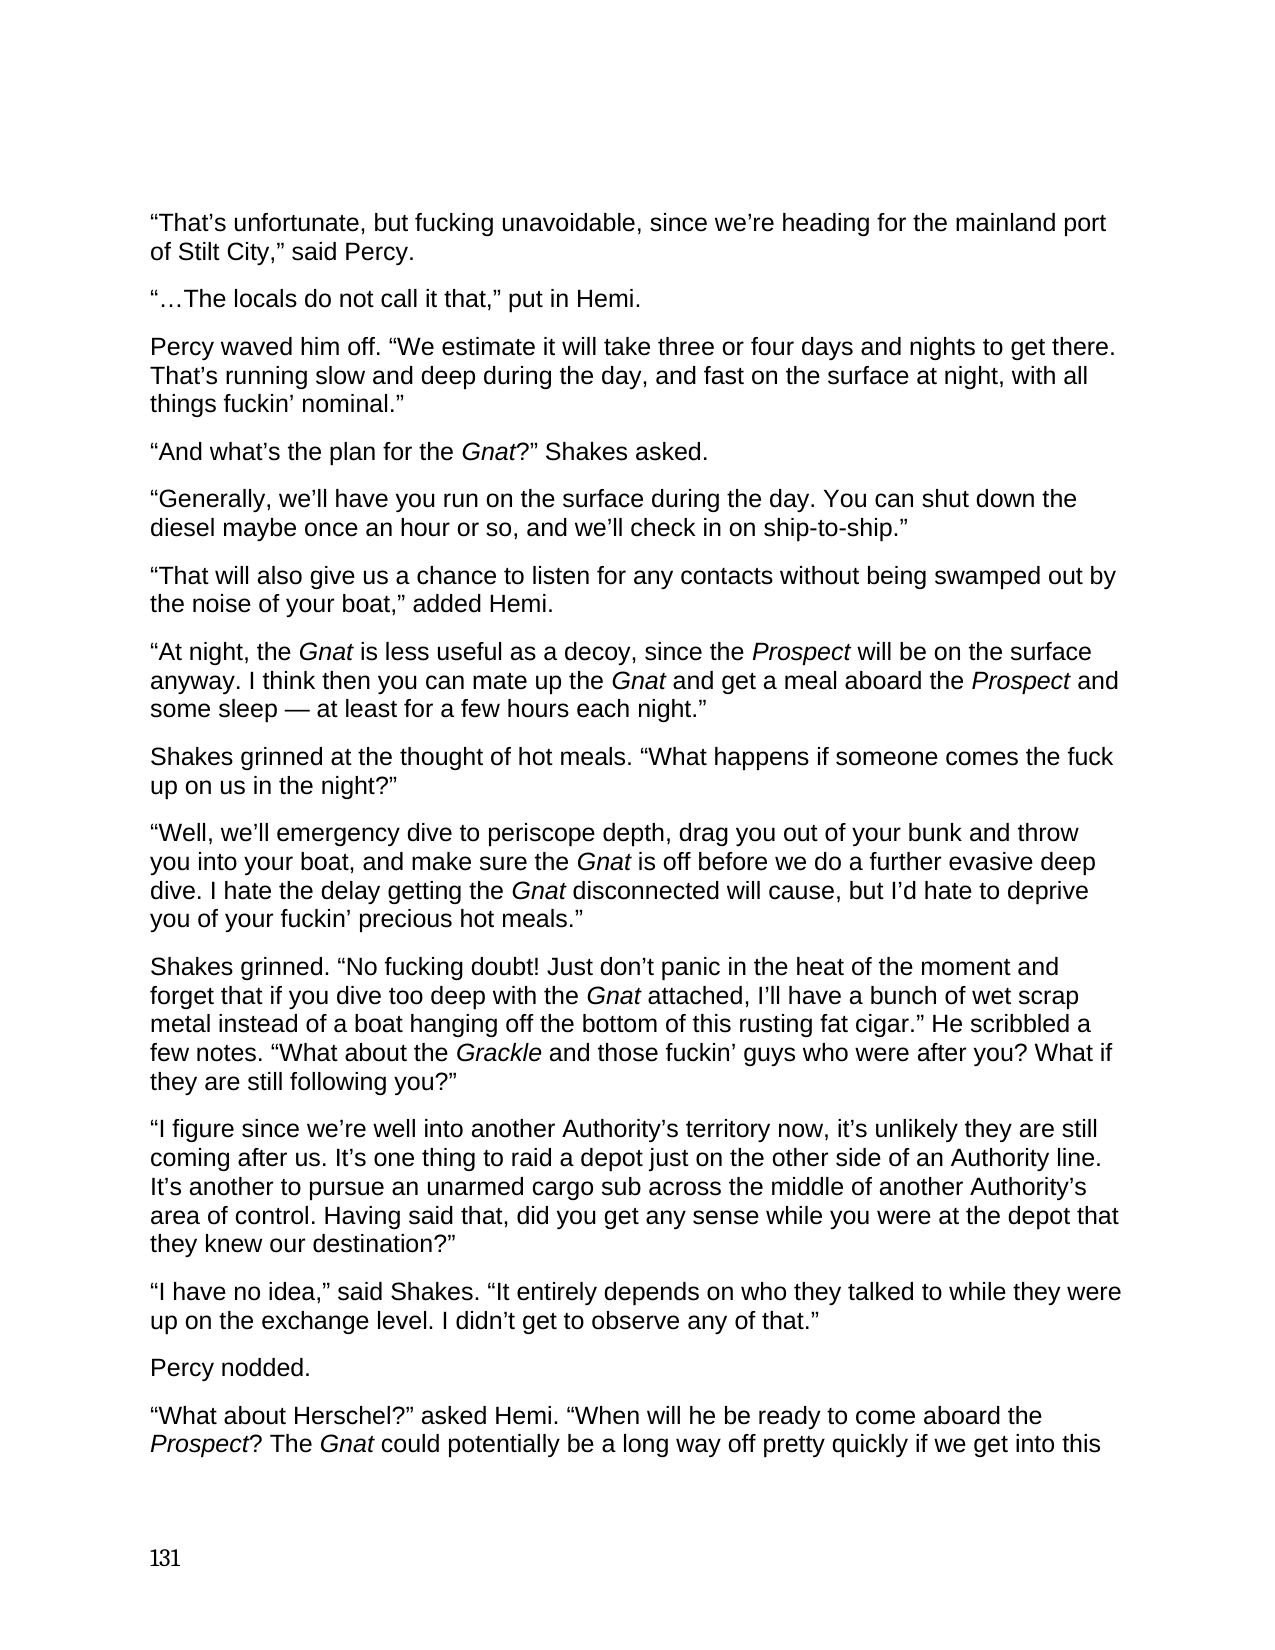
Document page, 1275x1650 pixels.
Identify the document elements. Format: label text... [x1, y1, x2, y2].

text “…The locals do not call it that,” put in Hemi. [150, 284, 1125, 313]
text “Generally, we’ll have you run on the surface during the day. You can shut down the diesel maybe once an hour or so, and we’ll check in on ship-to-ship.” [150, 484, 1125, 542]
text “I figure since we’re well into another Authority’s territory now, it’s unlikely they are still coming after us. It’s one thing to raid a depot just on the other side of an Authority line. It’s another to pursue an unarmed cargo sub across the middle of another Authority’s area of control. Having said that, did you get any sense while you were at the depot that they knew our destination?” [150, 1114, 1125, 1258]
text “That’s unfortunate, but fucking unavoidable, since we’re heading for the mainland port of Stilt City,” said Percy. [150, 208, 1125, 266]
text Shakes grinned. “No fucking doubt! Just don’t panic in the heat of the moment and forget that if you dive too deep with the Gnat attached, I’ll have a bunch of wet scrap metal instead of a boat hanging off the bottom of this rusting fat cigar.” He scribbled a few notes. “What about the Grackle and those fuckin’ guys who were after you? What if they are still following you?” [150, 952, 1125, 1096]
text Shakes grinned at the thought of hot meals. “What happens if someone comes the fuck up on us in the night?” [150, 742, 1125, 799]
text Percy waved him off. “We estimate it will take three or four days and nights to get there. That’s running slow and deep during the day, and fast on the surface at night, with all things fuckin’ nominal.” [150, 332, 1125, 418]
text “At night, the Gnat is less useful as a decoy, since the Prospect will be on the surface anyway. I think then you can mate up the Gnat and get a meal aboard the Prospect and some sleep — at least for a few hours each night.” [150, 637, 1125, 723]
text “That will also give us a chance to listen for any contacts without being swamped out by the noise of your boat,” added Hemi. [150, 561, 1125, 618]
text Percy nodded. [150, 1353, 1125, 1382]
text “Well, we’ll emergency dive to periscope depth, drag you out of your bunk and throw you into your boat, and make sure the Gnat is off before we do a further evasive deep dive. I hate the delay getting the Gnat disconnected will cause, but I’d hate to deprive you of your fuckin’ precious hot meals.” [150, 818, 1125, 933]
text “What about Herschel?” asked Hemi. “When will he be ready to come aboard the Prospect? The Gnat could potentially be a long way off pretty quickly if we get into this [150, 1401, 1125, 1458]
text “And what’s the plan for the Gnat?” Shakes asked. [150, 437, 1125, 466]
text “I have no idea,” said Shakes. “It entirely depends on who they talked to while they were up on the exchange level. I didn’t get to observe any of that.” [150, 1277, 1125, 1334]
